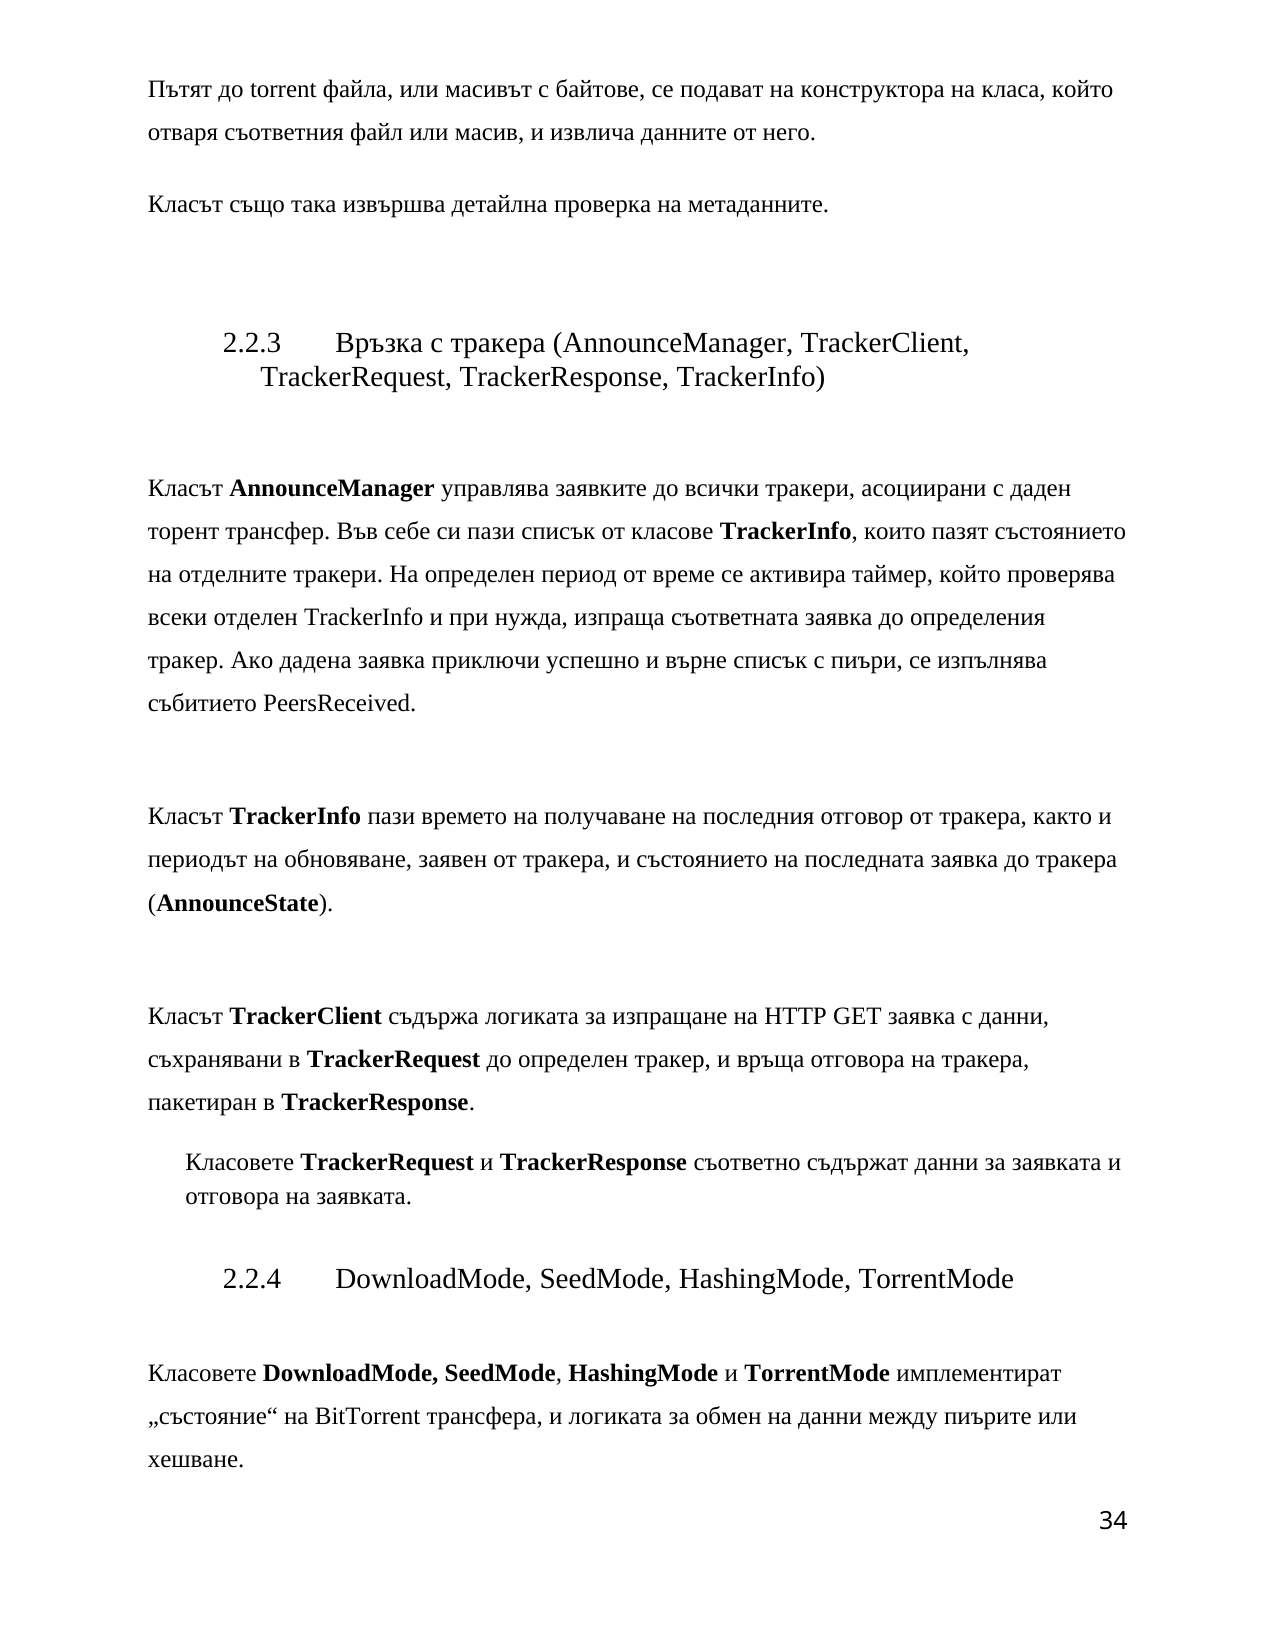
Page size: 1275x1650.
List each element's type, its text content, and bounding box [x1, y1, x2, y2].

text Пътят до torrent файла, или масивът с байтове, се подават на конструктора на класа, който отваря съответния файл или масив, и извлича данните от него. [148, 74, 1127, 146]
subtitle Връзка с тракера (AnnounceManager, TrackerClient, TrackerRequest, TrackerResponse, TrackerInfo) [223, 325, 1127, 392]
text Класът AnnounceManager управлява заявките до всички тракери, асоциирани с даден торент трансфер. Във себе си пази списък от класове TrackerInfo, които пазят състоянието на отделните тракери. На определен период от време се активира таймер, който проверява всеки отделен TrackerInfo и при нужда, изпраща съответната заявка до определения тракер. Ако дадена заявка приключи успешно и върне списък с пиъри, се изпълнява събитието PeersReceived. [148, 473, 1127, 717]
text Класовете DownloadMode, SeedMode, HashingMode и TorrentMode имплементират „състояние“ на BitTorrent трансфера, и логиката за обмен на данни между пиърите или хешване. [148, 1358, 1127, 1473]
text Класът TrackerClient съдържа логиката за изпращане на HTTP GET заявка с данни, съхранявани в TrackerRequest до определен тракер, и връща отговора на тракера, пакетиран в TrackerResponse. [148, 1001, 1127, 1116]
text Класът TrackerInfo пази времето на получаване на последния отговор от тракера, както и периодът на обновяване, заявен от тракера, и състоянието на последната заявка до тракера (AnnounceState). [148, 801, 1127, 916]
list Класовете TrackerRequest и TrackerResponse съответно съдържат данни за заявката и отговора на заявката. [185, 1147, 1127, 1210]
subtitle DownloadMode, SeedMode, HashingMode, TorrentMode [223, 1261, 1127, 1294]
text Класът също така извършва детайлна проверка на метаданните. [148, 189, 1127, 218]
